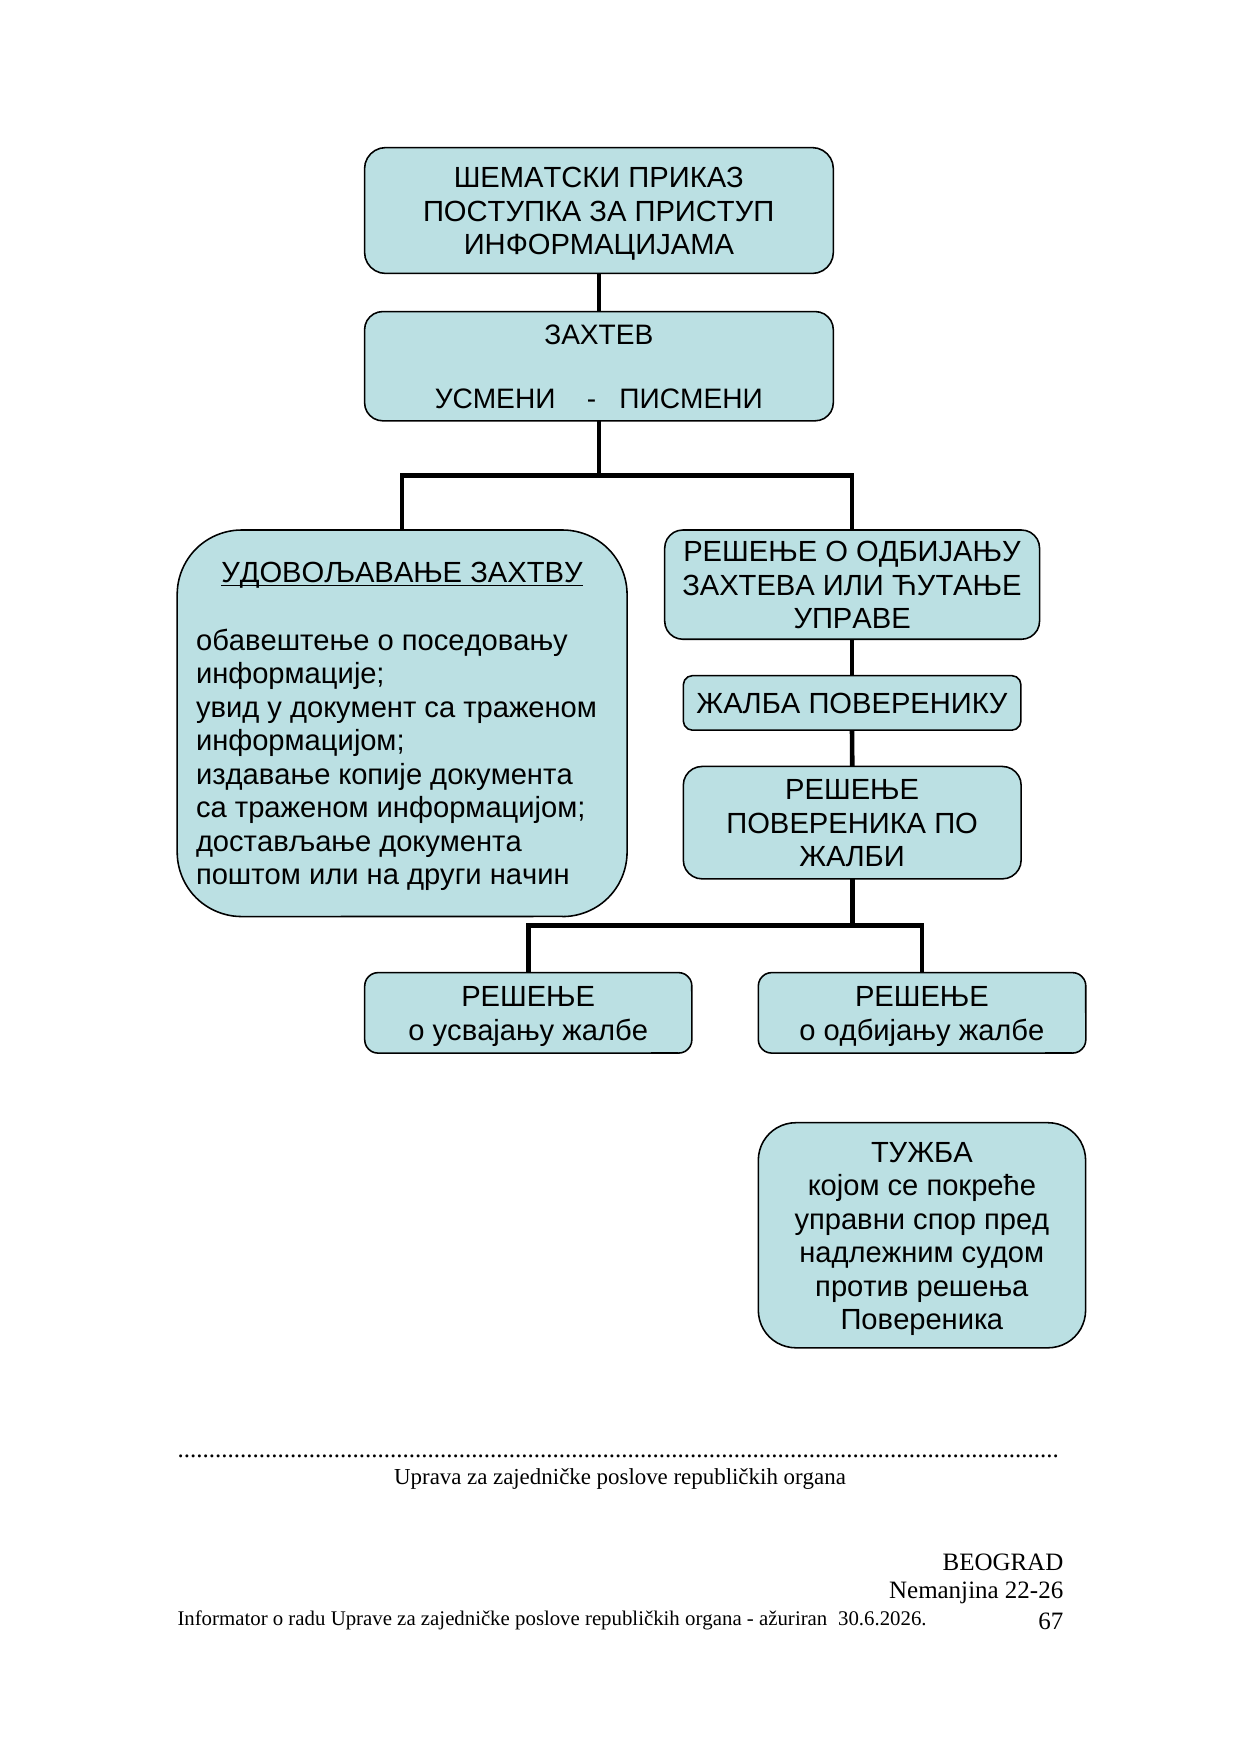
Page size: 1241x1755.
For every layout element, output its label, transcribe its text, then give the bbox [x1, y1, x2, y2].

text ............................................................................................................................................. [177, 1434, 1063, 1463]
text Nemanjina 22-26 [177, 1575, 1063, 1604]
text Uprava za zajedničke poslove republičkih organa [177, 1463, 1063, 1489]
text BEOGRAD [177, 1547, 1063, 1575]
